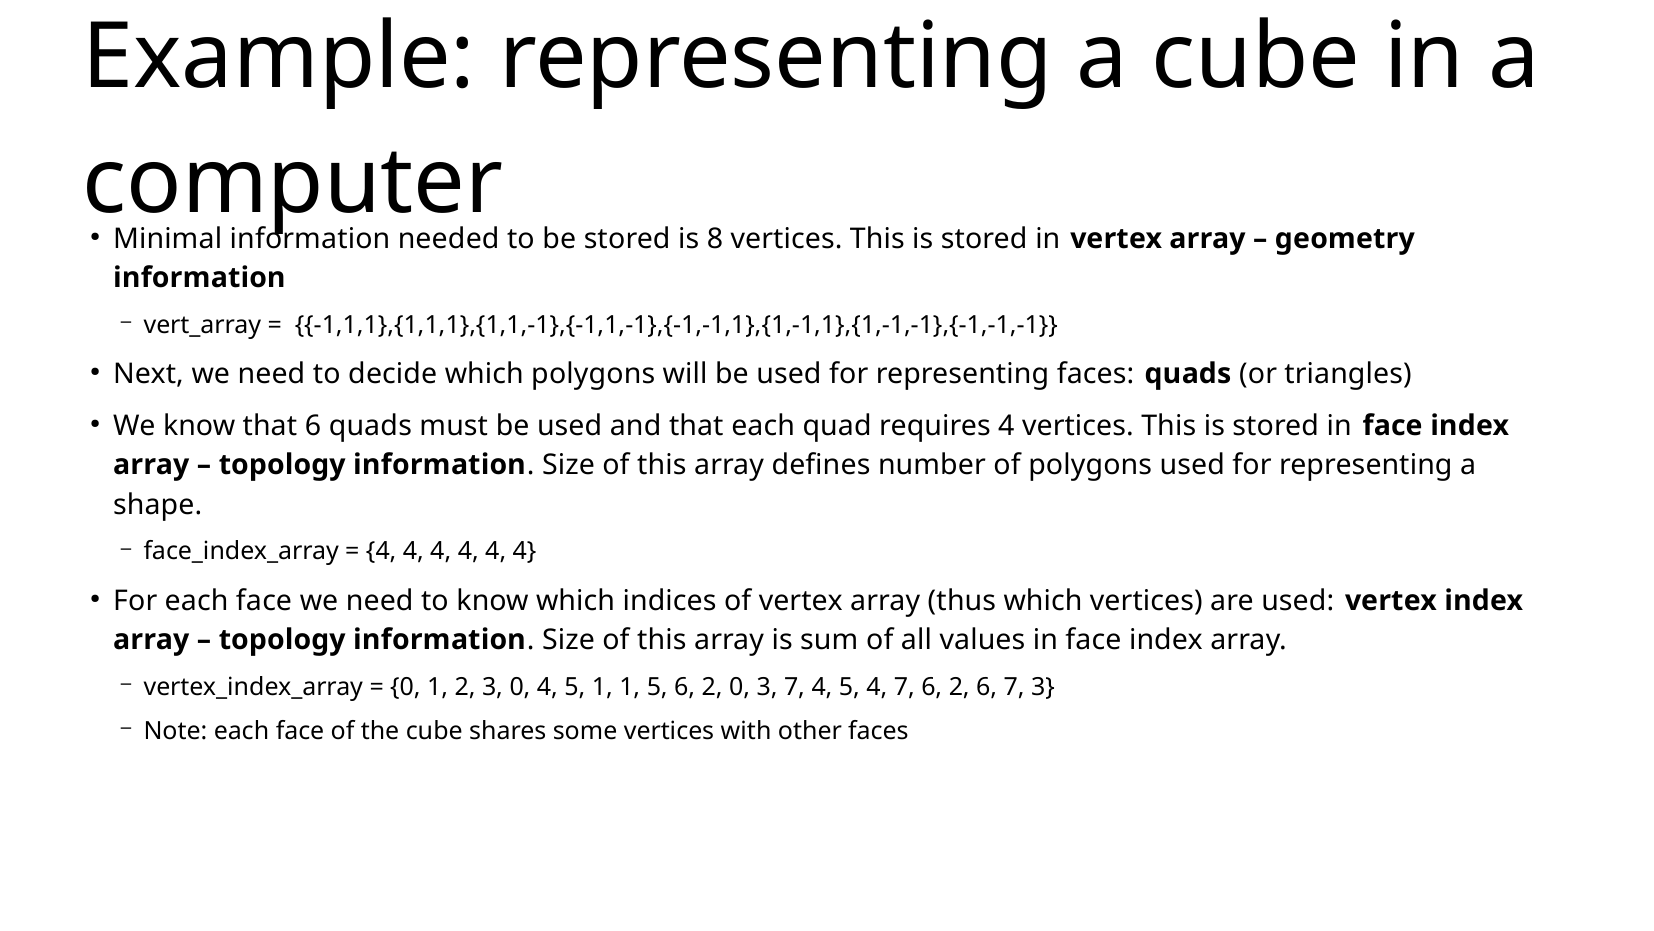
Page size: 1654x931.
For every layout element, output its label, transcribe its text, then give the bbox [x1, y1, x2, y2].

title Example: representing a cube in a computer [82, 37, 1571, 193]
list Minimal information needed to be stored is 8 vertices. This is stored in vertex array – geometry information vert_array = {{-1,1,1},{1,1,1},{1,1,-1},{-1,1,-1},{-1,-1,1},{1,-1,1},{1,-1,-1},{-1,-1,-1}} Next, we need to decide which polygons will be used for representing faces: quads (or triangles) We know that 6 quads must be used and that each quad requires 4 vertices. This is stored in face index array – topology information. Size of this array defines number of polygons used for representing a shape. face_index_array = {4, 4, 4, 4, 4, 4} For each face we need to know which indices of vertex array (thus which vertices) are used: vertex index array – topology information. Size of this array is sum of all values in face index array. vertex_index_array = {0, 1, 2, 3, 0, 4, 5, 1, 1, 5, 6, 2, 0, 3, 7, 4, 5, 4, 7, 6, 2, 6, 7, 3} Note: each face of the cube shares some vertices with other faces [82, 217, 1571, 758]
